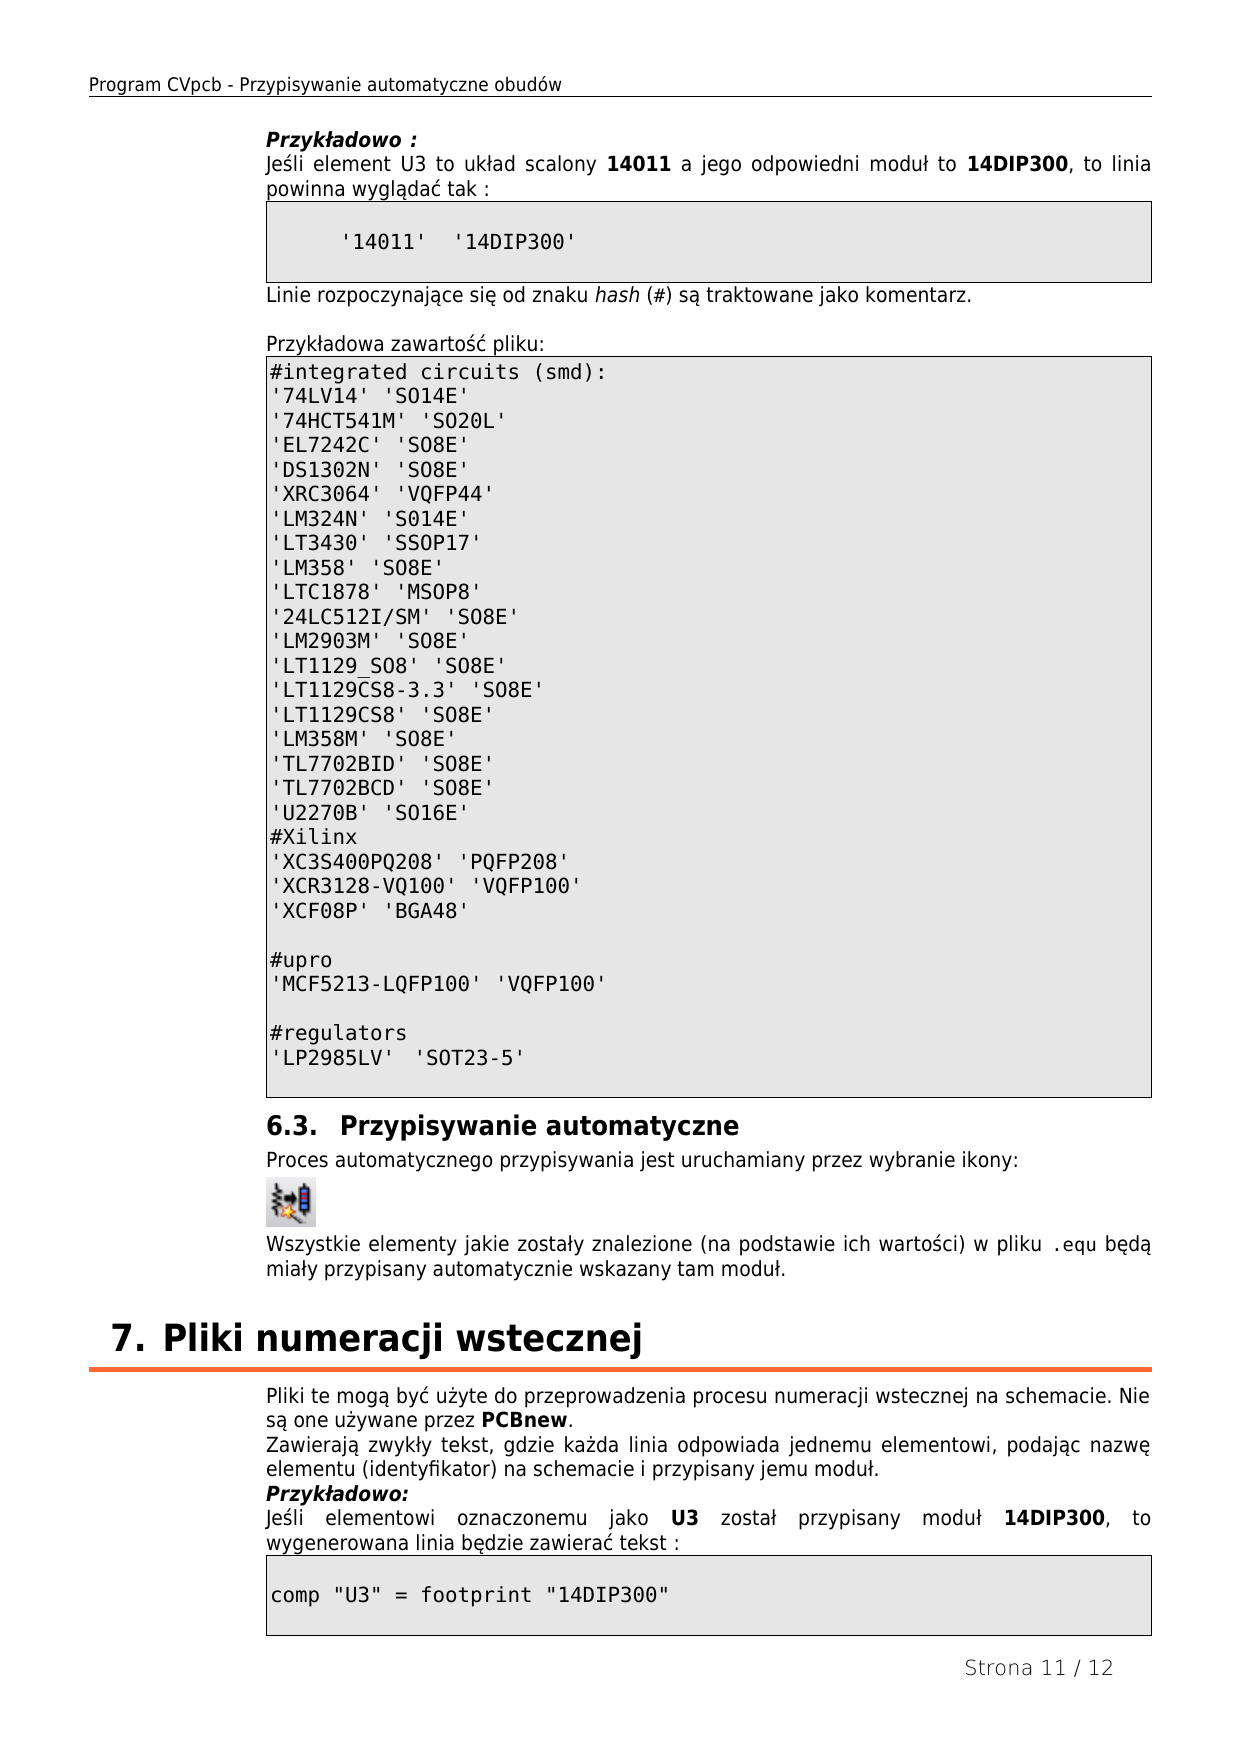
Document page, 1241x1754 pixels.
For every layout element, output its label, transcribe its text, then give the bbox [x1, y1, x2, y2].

text 'LM358' 'SO8E' [267, 552, 1151, 576]
text #Xilinx [267, 821, 1151, 846]
text 'XC3S400PQ208' 'PQFP208' [267, 846, 1151, 870]
text 'XCF08P' 'BGA48' [267, 894, 1151, 919]
text 'U2270B' 'SO16E' [267, 797, 1151, 821]
text '24LC512I/SM' 'SO8E' [267, 601, 1151, 625]
text 'TL7702BID' 'SO8E' [267, 748, 1151, 772]
text 'LT1129CS8' 'SO8E' [267, 699, 1151, 723]
text Przykładowa zawartość pliku: [266, 332, 1152, 356]
text Jeśli elementowi oznaczonemu jako U3 został przypisany moduł 14DIP300, to wygenerowana linia będzie zawierać tekst : [266, 1506, 1152, 1555]
text 'TL7702BCD' 'SO8E' [267, 772, 1151, 797]
text Pliki te mogą być użyte do przeprowadzenia procesu numeracji wstecznej na schemacie. Nie są one używane przez PCBnew. [266, 1383, 1152, 1432]
text 'LT1129_SO8' 'SO8E' [267, 650, 1151, 674]
subtitle Przypisywanie automatyczne [266, 1110, 1152, 1142]
text #regulators [267, 1017, 1151, 1041]
text Proces automatycznego przypisywania jest uruchamiany przez wybranie ikony: [266, 1147, 1152, 1172]
text 'LM358M' 'SO8E' [267, 723, 1151, 748]
text Zawierają zwykły tekst, gdzie każda linia odpowiada jednemu elementowi, podając nazwę elementu (identyfikator) na schemacie i przypisany jemu moduł. [266, 1432, 1152, 1481]
text Linie rozpoczynające się od znaku hash (#) są traktowane jako komentarz. [266, 283, 1152, 307]
text comp "U3" = footprint "14DIP300" [267, 1579, 1151, 1604]
text 'LTC1878' 'MSOP8' [267, 576, 1151, 601]
text 'XCR3128-VQ100' 'VQFP100' [267, 870, 1151, 894]
picture [265, 1177, 316, 1227]
subtitle Pliki numeracji wstecznej [88, 1311, 1152, 1372]
text 'LM2903M' 'SO8E' [267, 625, 1151, 650]
text '14011' '14DIP300' [267, 226, 1151, 250]
text Przykładowo : [266, 128, 1152, 152]
text Przykładowo: [266, 1481, 1152, 1506]
text Wszystkie elementy jakie zostały znalezione (na podstawie ich wartości) w pliku .equ będą miały przypisany automatycznie wskazany tam moduł. [266, 1232, 1152, 1281]
text 'EL7242C' 'SO8E' [267, 429, 1151, 454]
text 'LT3430' 'SSOP17' [267, 527, 1151, 552]
text '74HCT541M' 'SO20L' [267, 405, 1151, 429]
text 'XRC3064' 'VQFP44' [267, 478, 1151, 503]
text 'LP2985LV' 'SOT23-5' [267, 1041, 1151, 1066]
text Jeśli element U3 to układ scalony 14011 a jego odpowiedni moduł to 14DIP300, to linia powinna wyglądać tak : [266, 152, 1152, 201]
text 'LT1129CS8-3.3' 'SO8E' [267, 674, 1151, 699]
text 'LM324N' 'S014E' [267, 503, 1151, 527]
text 'DS1302N' 'SO8E' [267, 454, 1151, 478]
text #upro [267, 943, 1151, 968]
text 'MCF5213-LQFP100' 'VQFP100' [267, 968, 1151, 992]
text '74LV14' 'SO14E' [267, 381, 1151, 405]
text #integrated circuits (smd): [267, 357, 1151, 381]
